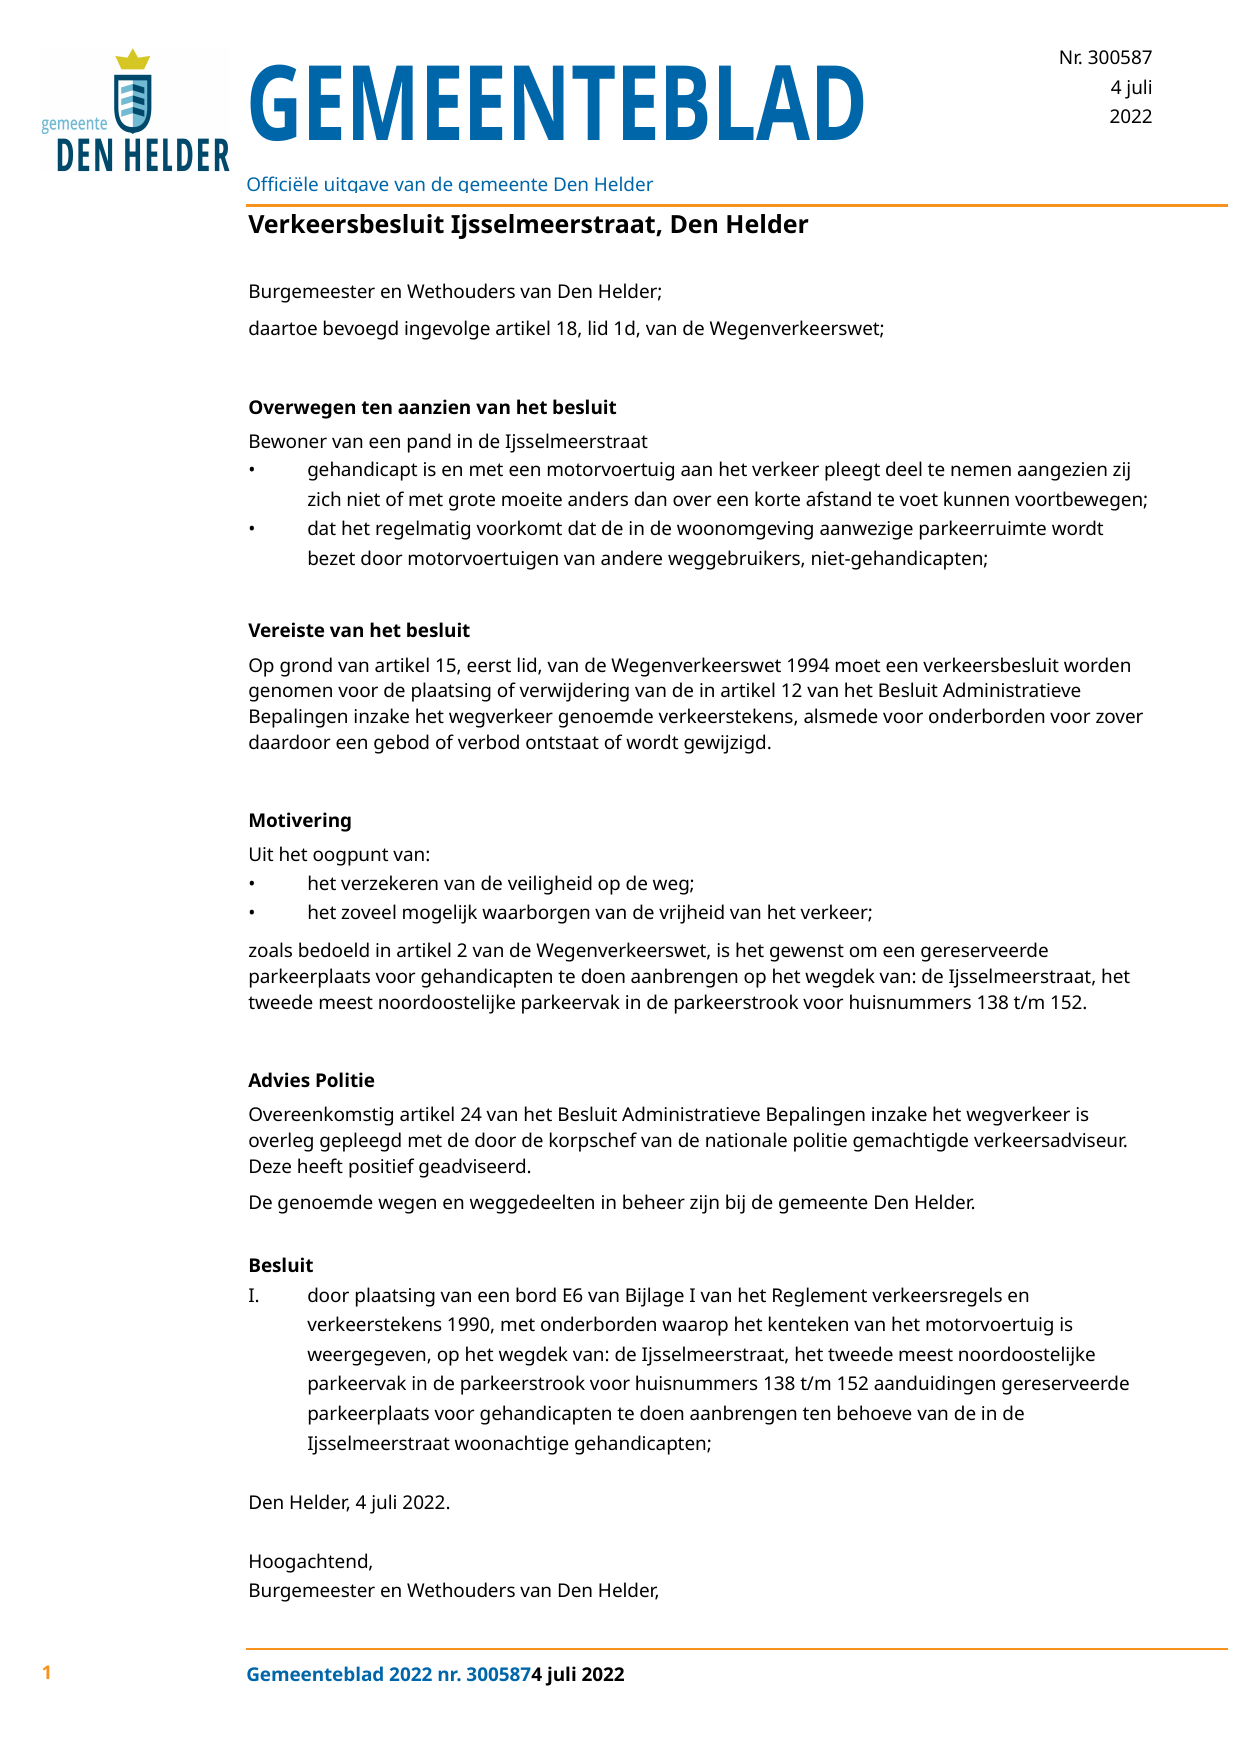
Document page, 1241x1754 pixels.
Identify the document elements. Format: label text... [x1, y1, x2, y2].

text Den Helder, 4 juli 2022. [248, 1489, 1152, 1515]
text Uit het oogpunt van: [248, 842, 1152, 867]
list het zoveel mogelijk waarborgen van de vrijheid van het verkeer; [248, 899, 1152, 925]
text Vereiste van het besluit [248, 618, 1152, 643]
text Overwegen ten aanzien van het besluit [248, 394, 1152, 419]
text daartoe bevoegd ingevolge artikel 18, lid 1d, van de Wegenverkeerswet; [248, 315, 1152, 341]
picture [41, 47, 231, 172]
text Bewoner van een pand in de Ijsselmeerstraat [248, 428, 1152, 454]
text Motivering [248, 807, 1152, 833]
list door plaatsing van een bord E6 van Bijlage I van het Reglement verkeersregels en verkeerstekens 1990, met onderborden waarop het kenteken van het motorvoertuig is weergegeven, op het wegdek van: de Ijsselmeerstraat, het tweede meest noordoostelijke parkeervak in de parkeerstrook voor huisnummers 138 t/m 152 aanduidingen gereserveerde parkeerplaats voor gehandicapten te doen aanbrengen ten behoeve van de in de Ijsselmeerstraat woonachtige gehandicapten; [248, 1282, 1152, 1456]
text Verkeersbesluit Ijsselmeerstraat, Den Helder [248, 207, 1152, 241]
text Besluit [248, 1252, 1152, 1278]
list dat het regelmatig voorkomt dat de in de woonomgeving aanwezige parkeerruimte wordt bezet door motorvoertuigen van andere weggebruikers, niet-gehandicapten; [248, 515, 1152, 571]
text De genoemde wegen en weggedeelten in beheer zijn bij de gemeente Den Helder. [248, 1189, 1152, 1215]
text zoals bedoeld in artikel 2 van de Wegenverkeerswet, is het gewenst om een gereserveerde parkeerplaats voor gehandicapten te doen aanbrengen op het wegdek van: de Ijsselmeerstraat, het tweede meest noordoostelijke parkeervak in de parkeerstrook voor huisnummers 138 t/m 152. [248, 937, 1152, 1014]
text Op grond van artikel 15, eerst lid, van de Wegenverkeerswet 1994 moet een verkeersbesluit worden genomen voor de plaatsing of verwijdering van de in artikel 12 van het Besluit Administratieve Bepalingen inzake het wegverkeer genoemde verkeerstekens, alsmede voor onderborden voor zover daardoor een gebod of verbod ontstaat of wordt gewijzigd. [248, 652, 1152, 755]
list gehandicapt is en met een motorvoertuig aan het verkeer pleegt deel te nemen aangezien zij zich niet of met grote moeite anders dan over een korte afstand te voet kunnen voortbewegen; [248, 456, 1152, 512]
text Overeenkomstig artikel 24 van het Besluit Administratieve Bepalingen inzake het wegverkeer is overleg gepleegd met de door de korpschef van de nationale politie gemachtigde verkeersadviseur. Deze heeft positief geadviseerd. [248, 1101, 1152, 1179]
picture [63, 144, 68, 165]
text Burgemeester en Wethouders van Den Helder; [248, 279, 1152, 304]
picture [182, 144, 187, 165]
text Hoogachtend, [248, 1548, 1152, 1574]
text Burgemeester en Wethouders van Den Helder, [248, 1578, 1152, 1603]
picture [100, 154, 106, 172]
picture [220, 160, 224, 172]
picture [130, 157, 135, 172]
list het verzekeren van de veiligheid op de weg; [248, 870, 1152, 896]
text Advies Politie [248, 1067, 1152, 1093]
